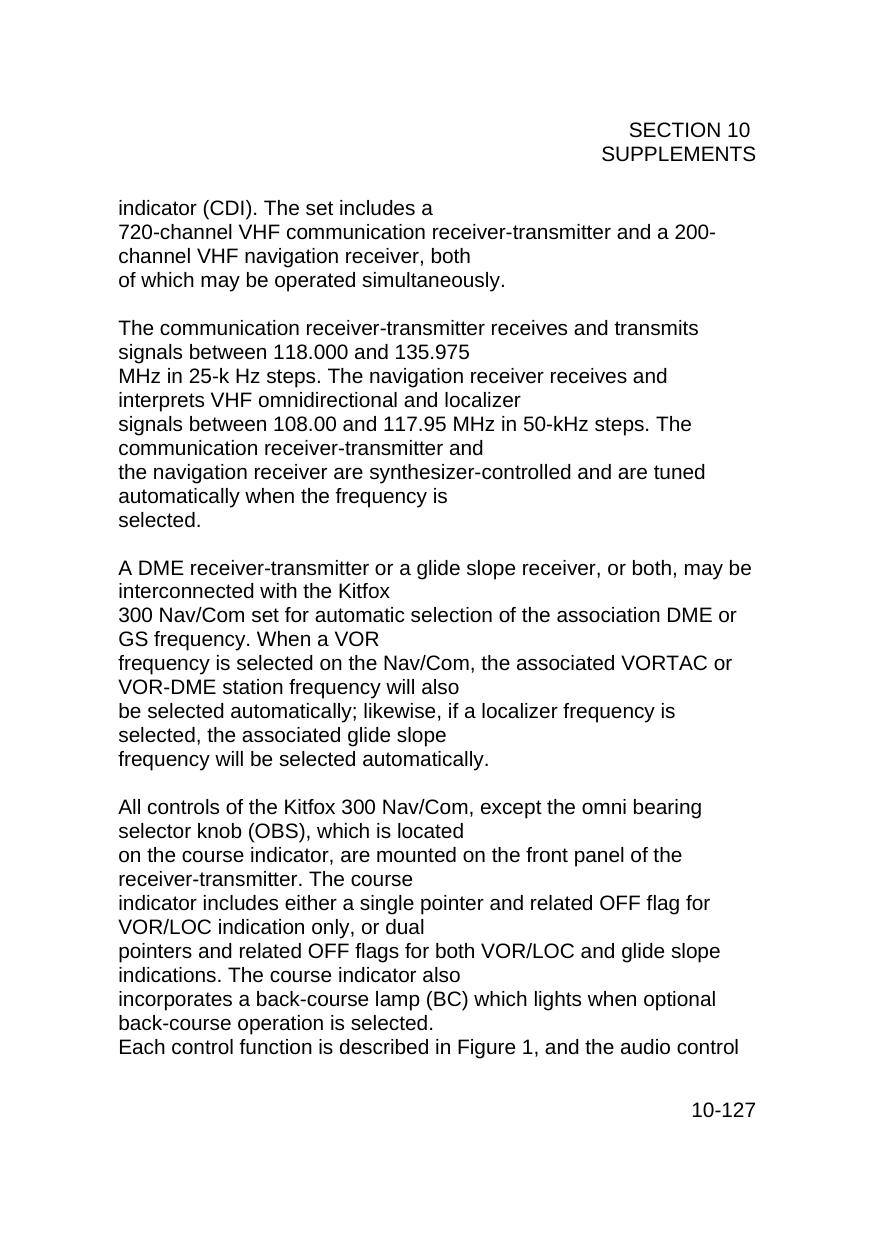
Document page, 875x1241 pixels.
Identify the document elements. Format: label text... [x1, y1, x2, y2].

text pointers and related OFF flags for both VOR/LOC and glide slope indications. The course indicator also [118, 939, 756, 987]
text 720-channel VHF communication receiver-transmitter and a 200-channel VHF navigation receiver, both [118, 220, 756, 268]
text A DME receiver-transmitter or a glide slope receiver, or both, may be interconnected with the Kitfox [118, 555, 756, 603]
text 300 Nav/Com set for automatic selection of the association DME or GS frequency. When a VOR [118, 603, 756, 651]
text The communication receiver-transmitter receives and transmits signals between 118.000 and 135.975 [118, 316, 756, 364]
text of which may be operated simultaneously. [118, 268, 756, 292]
text selected. [118, 507, 756, 531]
text All controls of the Kitfox 300 Nav/Com, except the omni bearing selector knob (OBS), which is located [118, 795, 756, 843]
text be selected automatically; likewise, if a localizer frequency is selected, the associated glide slope [118, 699, 756, 747]
text indicator (CDI). The set includes a [118, 196, 756, 220]
text Each control function is described in Figure 1, and the audio control [118, 1034, 756, 1058]
text indicator includes either a single pointer and related OFF flag for VOR/LOC indication only, or dual [118, 891, 756, 939]
text signals between 108.00 and 117.95 MHz in 50-kHz steps. The communication receiver-transmitter and [118, 412, 756, 459]
text MHz in 25-k Hz steps. The navigation receiver receives and interprets VHF omnidirectional and localizer [118, 364, 756, 412]
text on the course indicator, are mounted on the front panel of the receiver-transmitter. The course [118, 843, 756, 891]
text frequency is selected on the Nav/Com, the associated VORTAC or VOR-DME station frequency will also [118, 651, 756, 699]
text the navigation receiver are synthesizer-controlled and are tuned automatically when the frequency is [118, 459, 756, 507]
text frequency will be selected automatically. [118, 747, 756, 771]
text incorporates a back-course lamp (BC) which lights when optional back-course operation is selected. [118, 987, 756, 1034]
